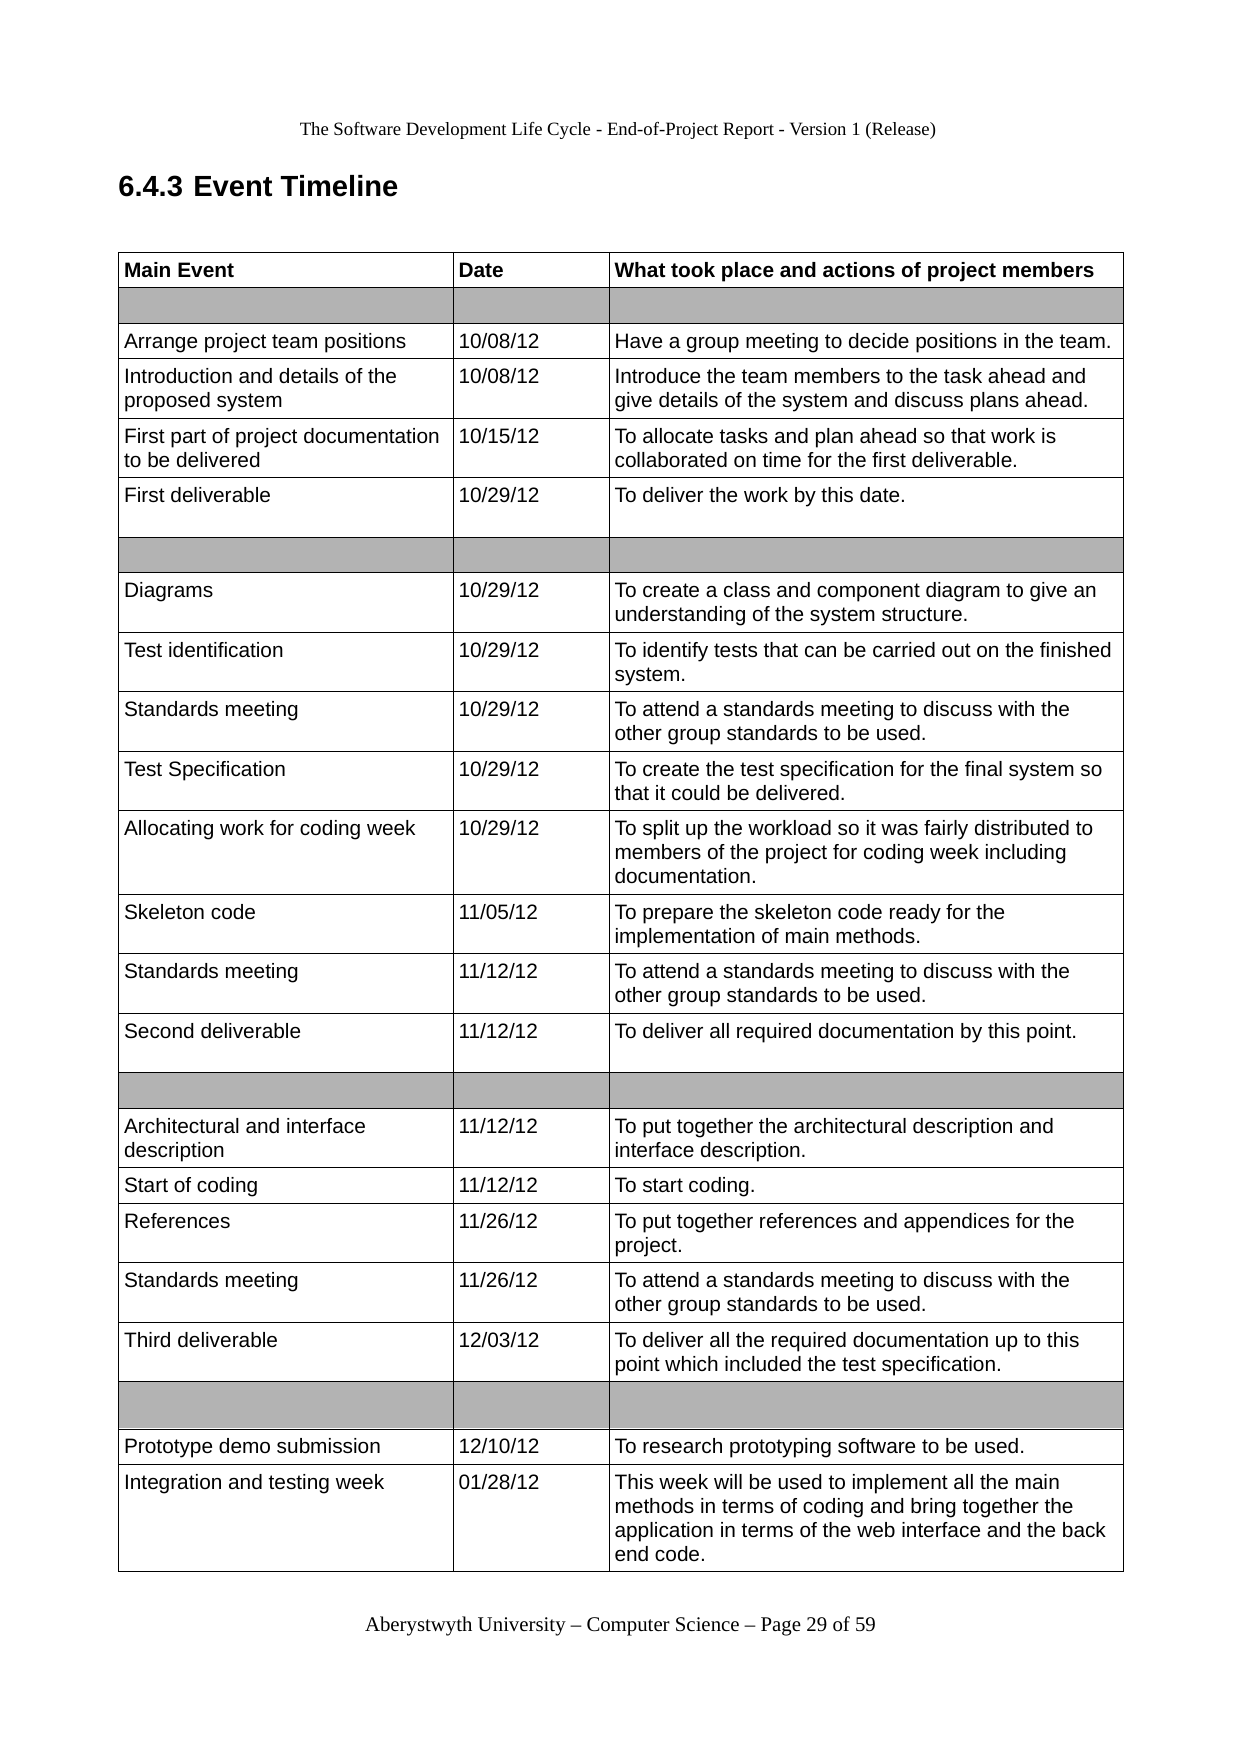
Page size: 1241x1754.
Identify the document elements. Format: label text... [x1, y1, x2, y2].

table_cell Have a group meeting to decide positions in the team. [610, 324, 1123, 358]
table_cell To deliver all required documentation by this point. [610, 1014, 1123, 1072]
table_cell To research prototyping software to be used. [610, 1430, 1123, 1464]
table_cell First deliverable [119, 478, 453, 537]
table_cell 03/12/12 [454, 1323, 609, 1381]
table_header What took place and actions of project members [610, 253, 1123, 287]
table_cell 08/10/12 [454, 324, 609, 358]
table_cell This week will be used to implement all the main methods in terms of coding and bring together the application in terms of the web interface and the back end code. [610, 1465, 1123, 1571]
table_cell To start coding. [610, 1168, 1123, 1203]
table_cell Standards meeting [119, 954, 453, 1013]
table_cell [119, 1073, 453, 1108]
table_cell [454, 1073, 609, 1108]
table_cell 29/10/12 [454, 478, 609, 537]
table_cell Architectural and interface description [119, 1109, 453, 1167]
table_cell 29/10/12 [454, 752, 609, 810]
table_cell Start of coding [119, 1168, 453, 1203]
table_cell [610, 1382, 1123, 1428]
table_cell 26/11/12 [454, 1263, 609, 1322]
table_cell To attend a standards meeting to discuss with the other group standards to be used. [610, 692, 1123, 751]
table_cell Arrange project team positions [119, 324, 453, 358]
table_cell To identify tests that can be carried out on the finished system. [610, 633, 1123, 691]
table_cell To split up the workload so it was fairly distributed to members of the project for coding week including documentation. [610, 811, 1123, 894]
table_cell Test identification [119, 633, 453, 691]
table_cell [610, 288, 1123, 323]
table_header Main Event [119, 253, 453, 287]
table_cell To put together references and appendices for the project. [610, 1204, 1123, 1262]
table_cell [454, 538, 609, 572]
table_cell [610, 538, 1123, 572]
table_cell [610, 1073, 1123, 1108]
table_cell To attend a standards meeting to discuss with the other group standards to be used. [610, 954, 1123, 1013]
table_cell [119, 1382, 453, 1428]
table_cell 29/10/12 [454, 811, 609, 894]
table_cell 05/11/12 [454, 895, 609, 953]
table_cell 12/11/12 [454, 1109, 609, 1167]
table_cell 29/10/12 [454, 692, 609, 751]
table_cell [119, 538, 453, 572]
table_cell Diagrams [119, 573, 453, 632]
table_cell Skeleton code [119, 895, 453, 953]
table_cell 12/11/12 [454, 1014, 609, 1072]
table_cell First part of project documentation to be delivered [119, 419, 453, 477]
table_cell [454, 288, 609, 323]
table_cell 29/10/12 [454, 573, 609, 632]
table_cell To create the test specification for the final system so that it could be delivered. [610, 752, 1123, 810]
table_cell Test Specification [119, 752, 453, 810]
table_cell 29/10/12 [454, 633, 609, 691]
table_cell 28/01/12 [454, 1465, 609, 1571]
subtitle Event Timeline [118, 169, 1122, 203]
table_cell To deliver the work by this date. [610, 478, 1123, 537]
table_cell [454, 1382, 609, 1428]
table_cell 12/11/12 [454, 1168, 609, 1203]
table_cell To attend a standards meeting to discuss with the other group standards to be used. [610, 1263, 1123, 1322]
table_cell To create a class and component diagram to give an understanding of the system structure. [610, 573, 1123, 632]
table_cell Third deliverable [119, 1323, 453, 1381]
table_cell References [119, 1204, 453, 1262]
table_cell Standards meeting [119, 692, 453, 751]
table_cell 26/11/12 [454, 1204, 609, 1262]
table_cell 08/10/12 [454, 359, 609, 418]
table_cell To put together the architectural description and interface description. [610, 1109, 1123, 1167]
table_cell Allocating work for coding week [119, 811, 453, 894]
table_cell 15/10/12 [454, 419, 609, 477]
table_cell 12/11/12 [454, 954, 609, 1013]
table_cell To allocate tasks and plan ahead so that work is collaborated on time for the first deliverable. [610, 419, 1123, 477]
table_cell 10/12/12 [454, 1430, 609, 1464]
table_cell To deliver all the required documentation up to this point which included the test specification. [610, 1323, 1123, 1381]
table_cell Prototype demo submission [119, 1430, 453, 1464]
table_cell Introduction and details of the proposed system [119, 359, 453, 418]
table_cell [119, 288, 453, 323]
table_header Date [454, 253, 609, 287]
table_cell Second deliverable [119, 1014, 453, 1072]
table_cell Introduce the team members to the task ahead and give details of the system and discuss plans ahead. [610, 359, 1123, 418]
table_cell To prepare the skeleton code ready for the implementation of main methods. [610, 895, 1123, 953]
table_cell Integration and testing week [119, 1465, 453, 1571]
table_cell Standards meeting [119, 1263, 453, 1322]
